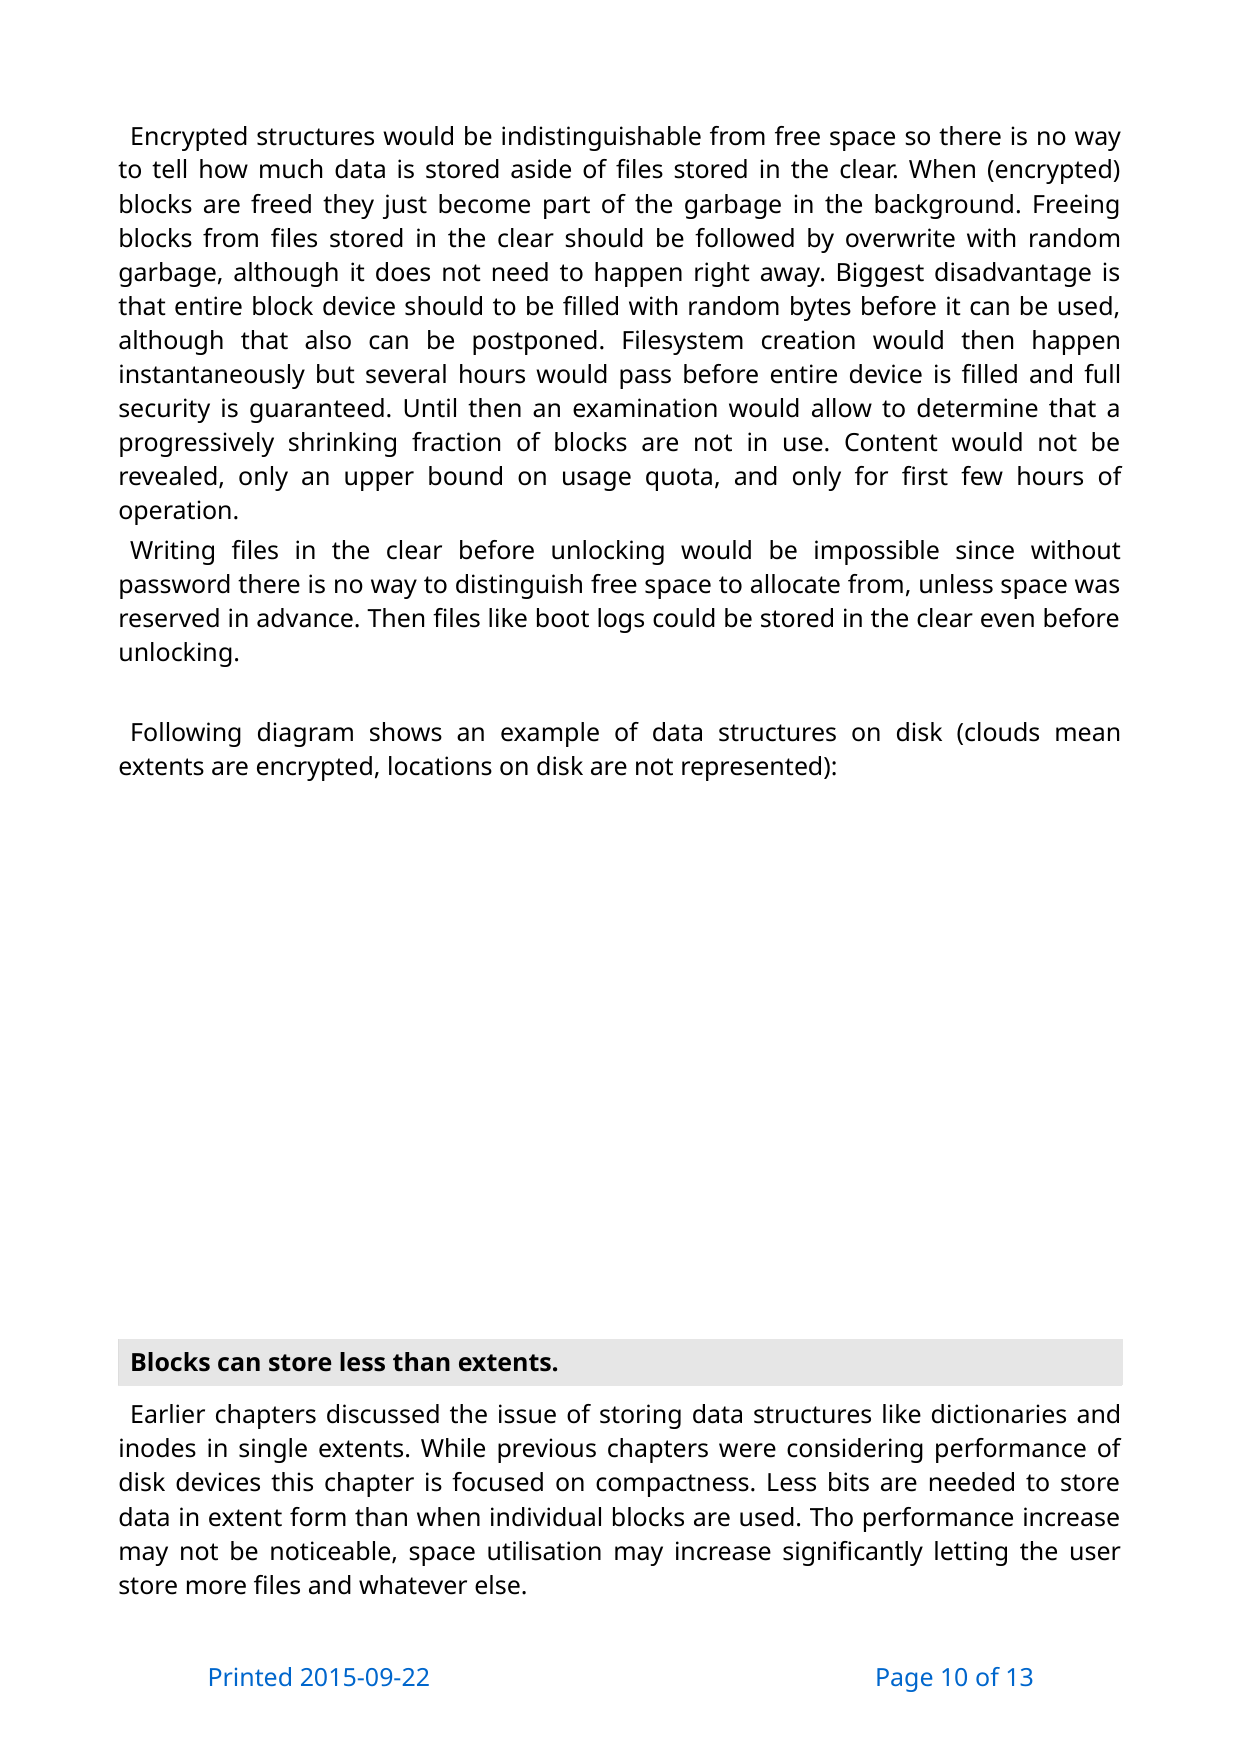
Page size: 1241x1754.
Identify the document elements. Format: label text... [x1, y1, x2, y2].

subtitle Blocks can store less than extents. [119, 1340, 1122, 1385]
text Writing files in the clear before unlocking would be impossible since without password there is no way to distinguish free space to allocate from, unless space was reserved in advance. Then files like boot logs could be stored in the clear even before unlocking. [118, 533, 1122, 669]
text Earlier chapters discussed the issue of storing data structures like dictionaries and inodes in single extents. While previous chapters were considering performance of disk devices this chapter is focused on compactness. Less bits are needed to store data in extent form than when individual blocks are used. Tho performance increase may not be noticeable, space utilisation may increase significantly letting the user store more files and whatever else. [118, 1397, 1122, 1601]
text Following diagram shows an example of data structures on disk (clouds mean extents are encrypted, locations on disk are not represented): [118, 715, 1122, 783]
text Encrypted structures would be indistinguishable from free space so there is no way to tell how much data is stored aside of files stored in the clear. When (encrypted) blocks are freed they just become part of the garbage in the background. Freeing blocks from files stored in the clear should be followed by overwrite with random garbage, although it does not need to happen right away. Biggest disadvantage is that entire block device should to be filled with random bytes before it can be used, although that also can be postponed. Filesystem creation would then happen instantaneously but several hours would pass before entire device is filled and full security is guaranteed. Until then an examination would allow to determine that a progressively shrinking fraction of blocks are not in use. Content would not be revealed, only an upper bound on usage quota, and only for first few hours of operation. [118, 118, 1122, 527]
